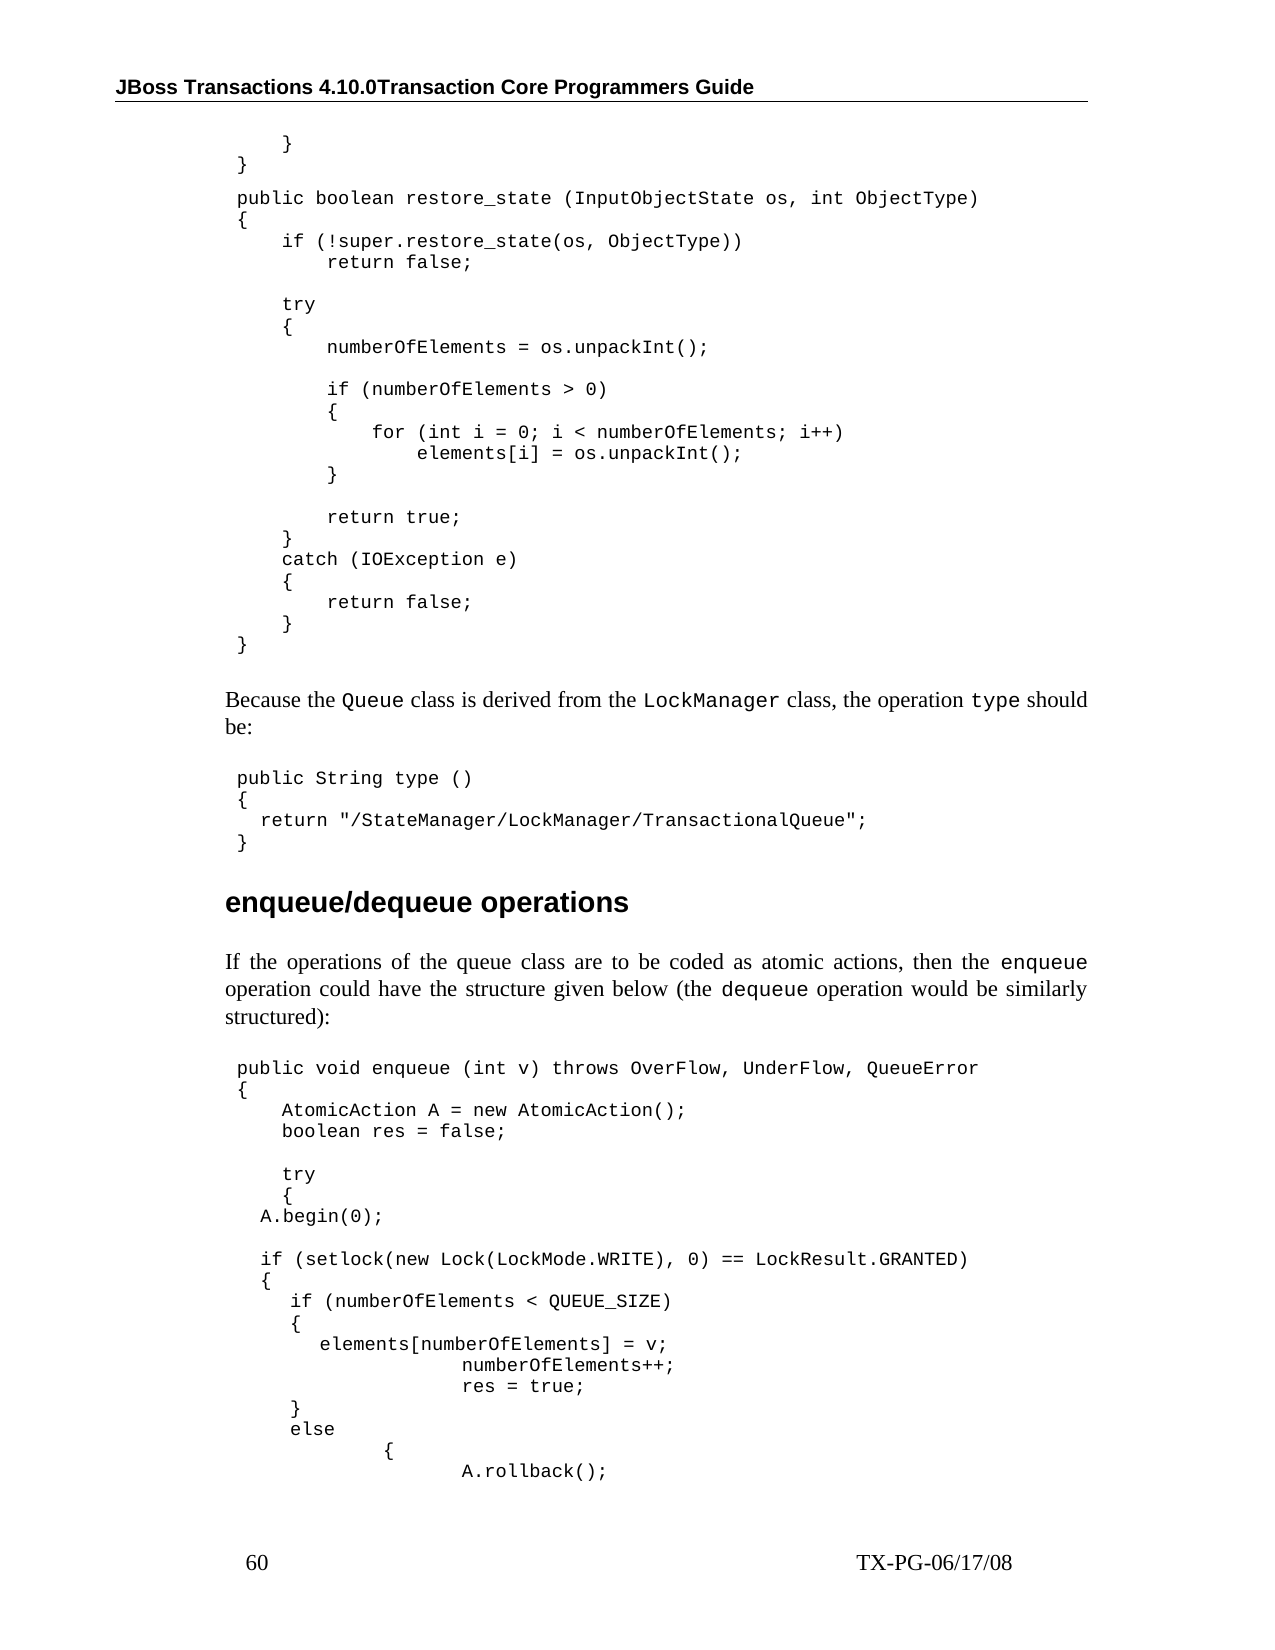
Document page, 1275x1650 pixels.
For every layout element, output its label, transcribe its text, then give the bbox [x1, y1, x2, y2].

text public void enqueue (int v) throws OverFlow, UnderFlow, QueueError { AtomicAction A = new AtomicAction(); boolean res = false; try { A.begin(0); if (setlock(new Lock(LockMode.WRITE), 0) == LockResult.GRANTED) { if (numberOfElements < QUEUE_SIZE) { elements[numberOfElements] = v; numberOfElements++; res = true; } else { A.rollback(); [237, 1058, 1088, 1483]
text } } [237, 134, 1088, 176]
text Because the Queue class is derived from the LockManager class, the operation type should be: [225, 686, 1088, 739]
text public String type () { return "/StateManager/LockManager/TransactionalQueue"; } [237, 769, 1088, 854]
text public boolean restore_state (InputObjectState os, int ObjectType) { if (!super.restore_state(os, ObjectType)) return false; try { numberOfElements = os.unpackInt(); if (numberOfElements > 0) { for (int i = 0; i < numberOfElements; i++) elements[i] = os.unpackInt(); } return true; } catch (IOException e) { return false; } } [237, 189, 1088, 656]
text If the operations of the queue class are to be coded as atomic actions, then the enqueue operation could have the structure given below (the dequeue operation would be similarly structured): [225, 948, 1088, 1029]
subtitle enqueue/dequeue operations [225, 885, 1088, 918]
